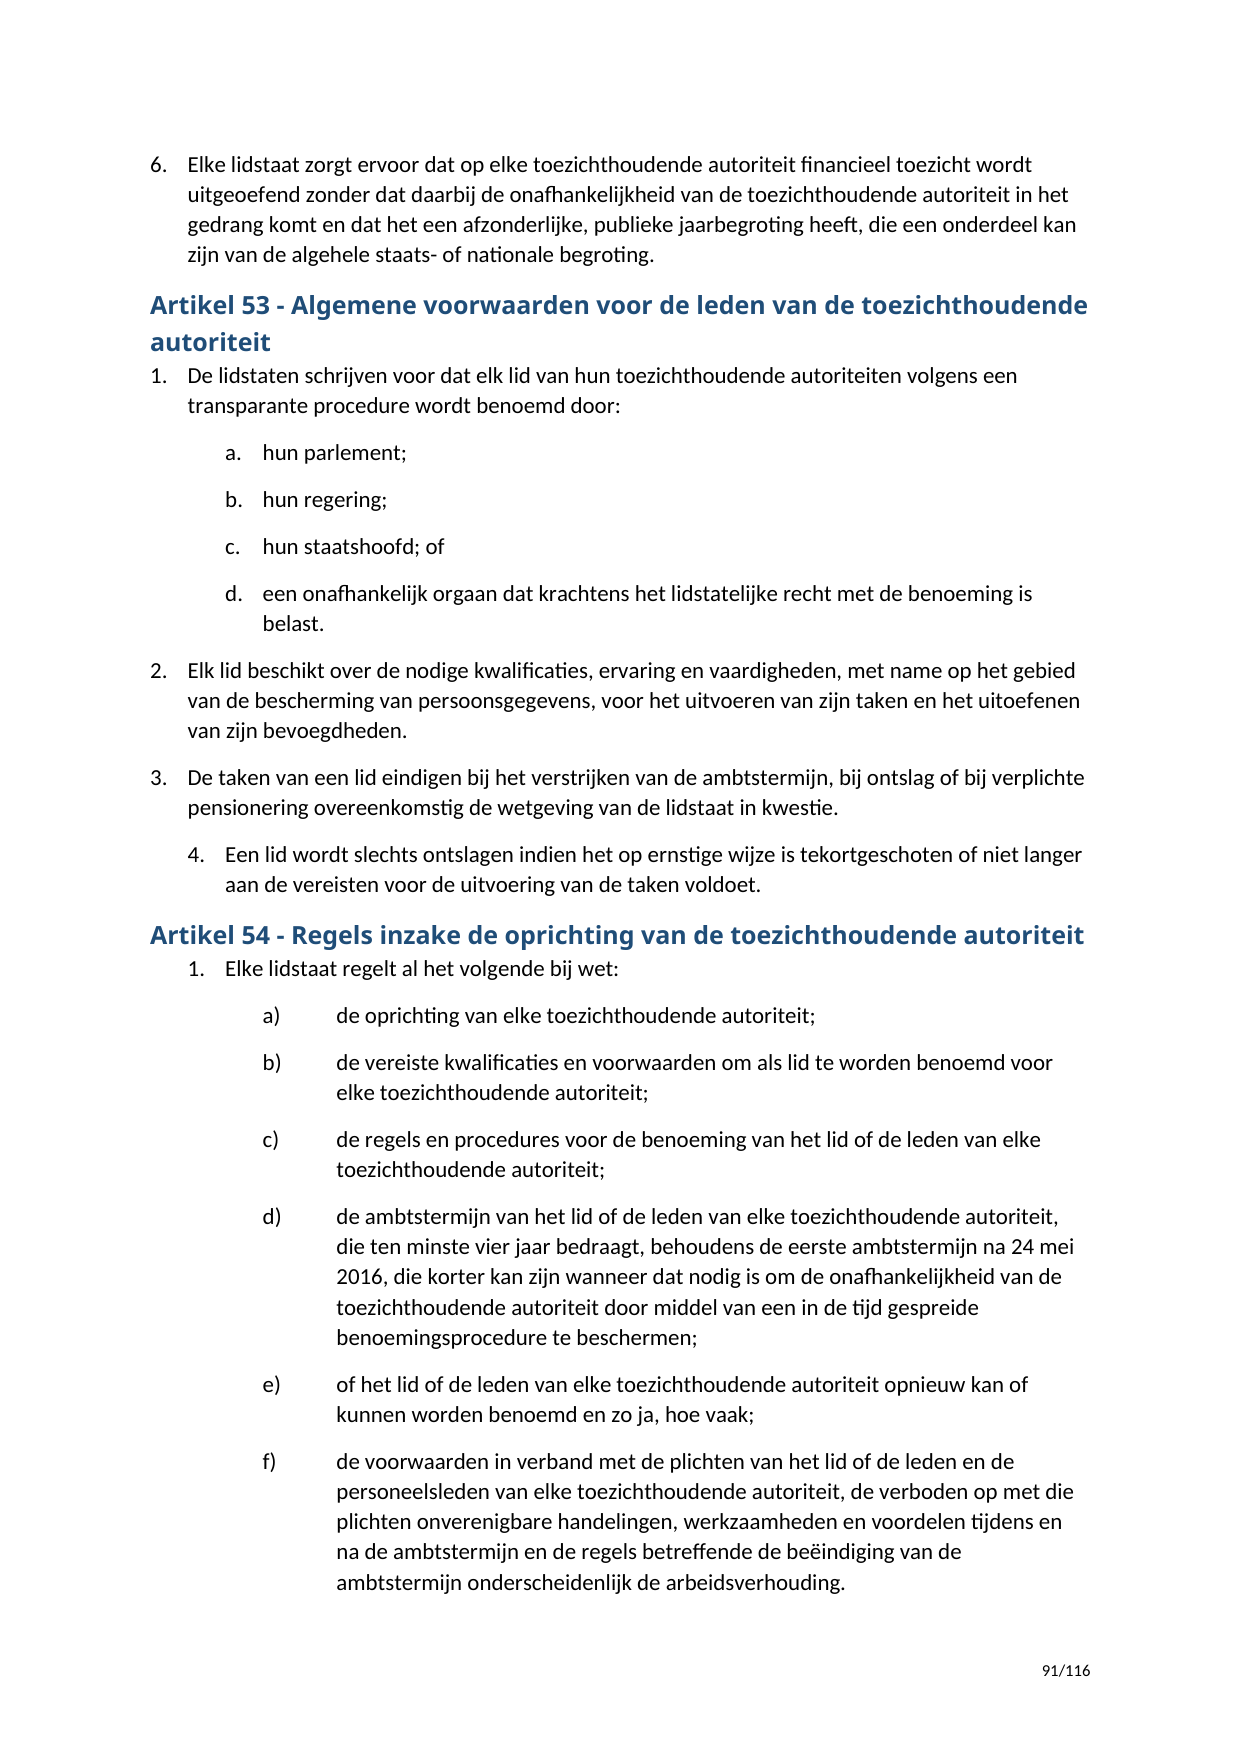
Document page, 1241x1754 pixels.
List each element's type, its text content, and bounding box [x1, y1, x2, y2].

subtitle Artikel 54 - Regels inzake de oprichting van de toezichthoudende autoriteit [150, 917, 1090, 951]
list hun regering; [225, 485, 1090, 513]
list de oprichting van elke toezichthoudende autoriteit; [262, 1001, 1090, 1029]
list hun parlement; [225, 438, 1090, 466]
list Elk lid beschikt over de nodige kwalificaties, ervaring en vaardigheden, met name op het gebied van de bescherming van persoonsgegevens, voor het uitvoeren van zijn taken en het uitoefenen van zijn bevoegdheden. [150, 656, 1090, 744]
list of het lid of de leden van elke toezichthoudende autoriteit opnieuw kan of kunnen worden benoemd en zo ja, hoe vaak; [262, 1370, 1090, 1428]
list De taken van een lid eindigen bij het verstrijken van de ambtstermijn, bij ontslag of bij verplichte pensionering overeenkomstig de wetgeving van de lidstaat in kwestie. [150, 763, 1090, 821]
list De lidstaten schrijven voor dat elk lid van hun toezichthoudende autoriteiten volgens een transparante procedure wordt benoemd door: [150, 361, 1090, 419]
list Een lid wordt slechts ontslagen indien het op ernstige wijze is tekortgeschoten of niet langer aan de vereisten voor de uitvoering van de taken voldoet. [187, 840, 1090, 898]
list Elke lidstaat regelt al het volgende bij wet: [187, 954, 1090, 982]
list hun staatshoofd; of [225, 532, 1090, 560]
list de regels en procedures voor de benoeming van het lid of de leden van elke toezichthoudende autoriteit; [262, 1125, 1090, 1183]
list een onafhankelijk orgaan dat krachtens het lidstatelijke recht met de benoeming is belast. [225, 579, 1090, 637]
list de vereiste kwalificaties en voorwaarden om als lid te worden benoemd voor elke toezichthoudende autoriteit; [262, 1048, 1090, 1106]
list de ambtstermijn van het lid of de leden van elke toezichthoudende autoriteit, die ten minste vier jaar bedraagt, behoudens de eerste ambtstermijn na 24 mei 2016, die korter kan zijn wanneer dat nodig is om de onafhankelijkheid van de toezichthoudende autoriteit door middel van een in de tijd gespreide benoemingsprocedure te beschermen; [262, 1202, 1090, 1351]
subtitle Artikel 53 - Algemene voorwaarden voor de leden van de toezichthoudende autoriteit [150, 287, 1090, 358]
list Elke lidstaat zorgt ervoor dat op elke toezichthoudende autoriteit financieel toezicht wordt uitgeoefend zonder dat daarbij de onafhankelijkheid van de toezichthoudende autoriteit in het gedrang komt en dat het een afzonderlijke, publieke jaarbegroting heeft, die een onderdeel kan zijn van de algehele staats- of nationale begroting. [150, 150, 1090, 269]
list de voorwaarden in verband met de plichten van het lid of de leden en de personeelsleden van elke toezichthoudende autoriteit, de verboden op met die plichten onverenigbare handelingen, werkzaamheden en voordelen tijdens en na de ambtstermijn en de regels betreffende de beëindiging van de ambtstermijn onderscheidenlijk de arbeidsverhouding. [262, 1447, 1090, 1596]
